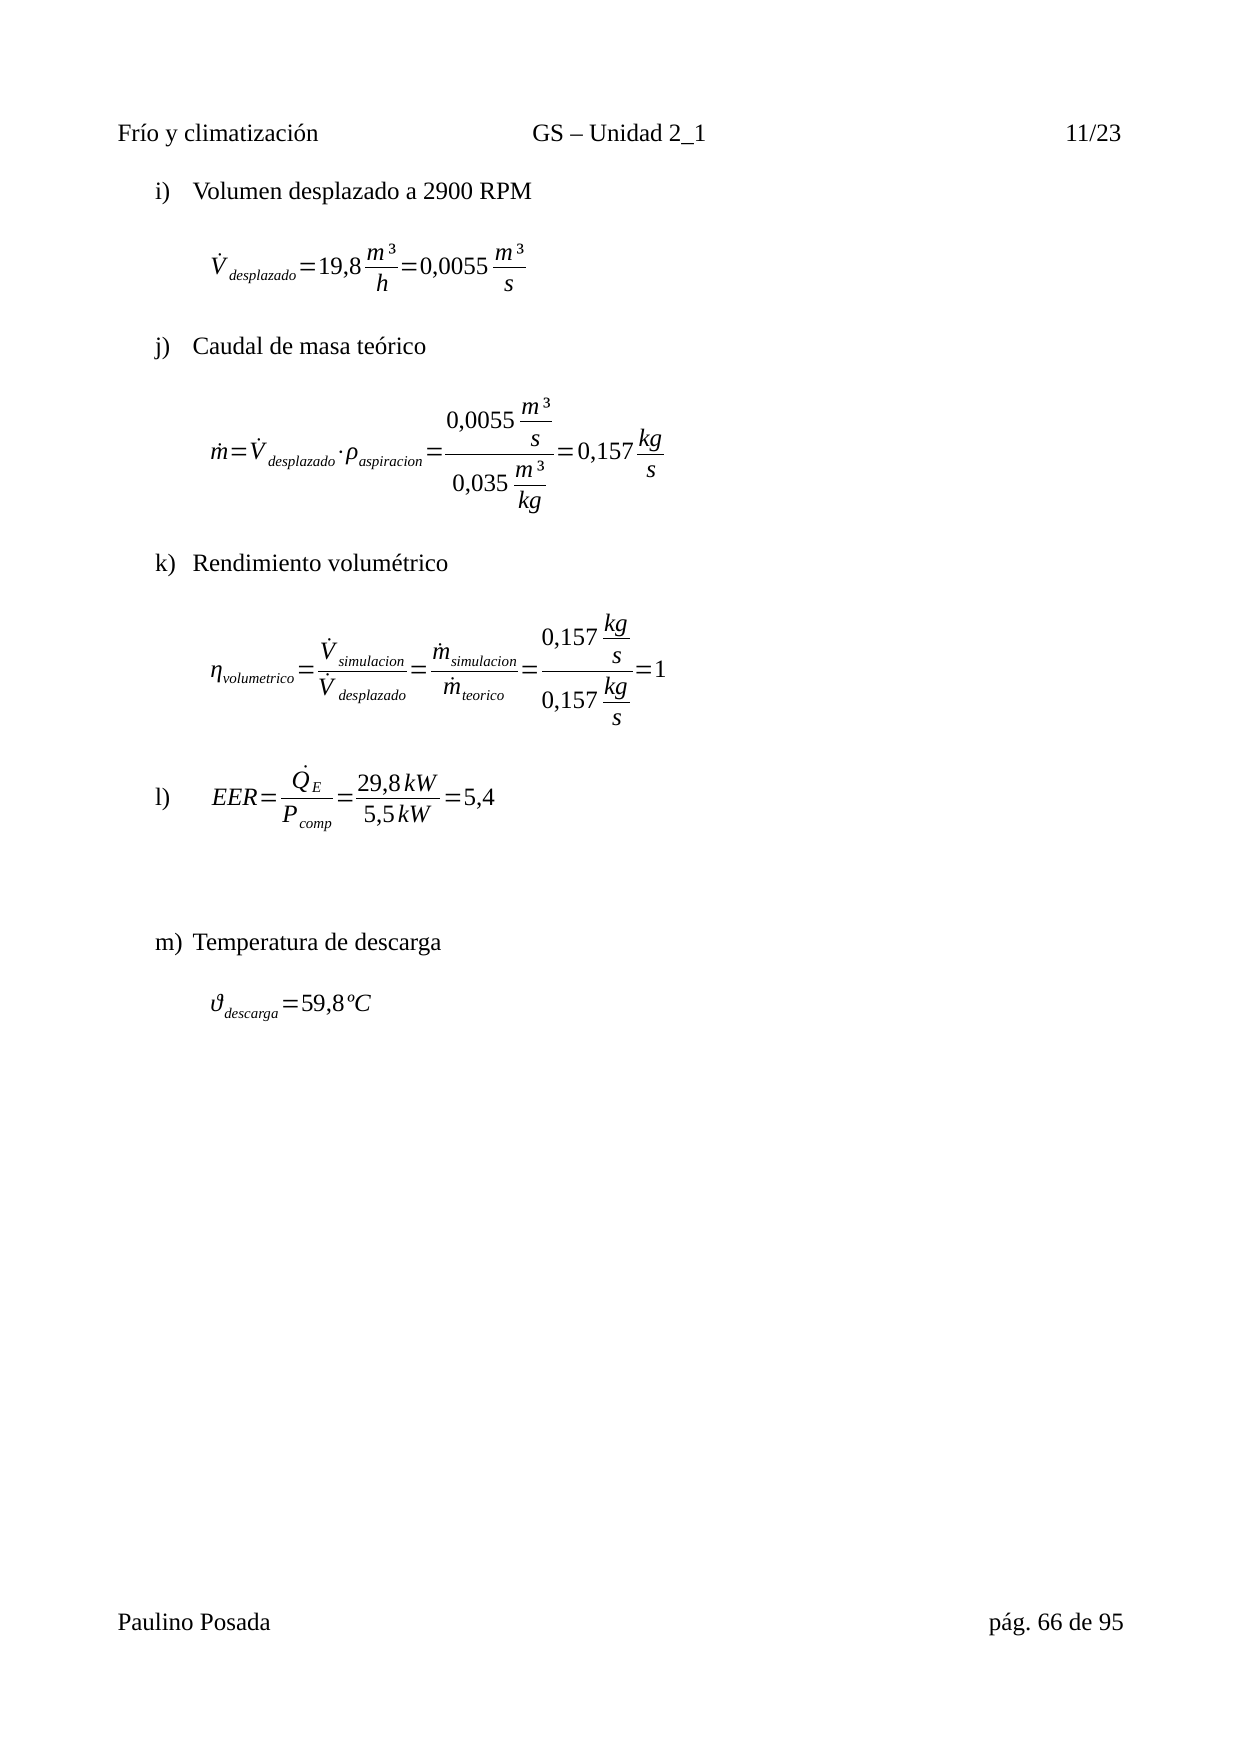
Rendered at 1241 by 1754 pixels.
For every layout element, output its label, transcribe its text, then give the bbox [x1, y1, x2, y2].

list Volumen desplazado a 2900 RPM [155, 176, 1123, 205]
list Temperatura de descarga [155, 927, 1123, 956]
list Caudal de masa teórico [155, 331, 1123, 359]
list Rendimiento volumétrico [155, 548, 1123, 576]
